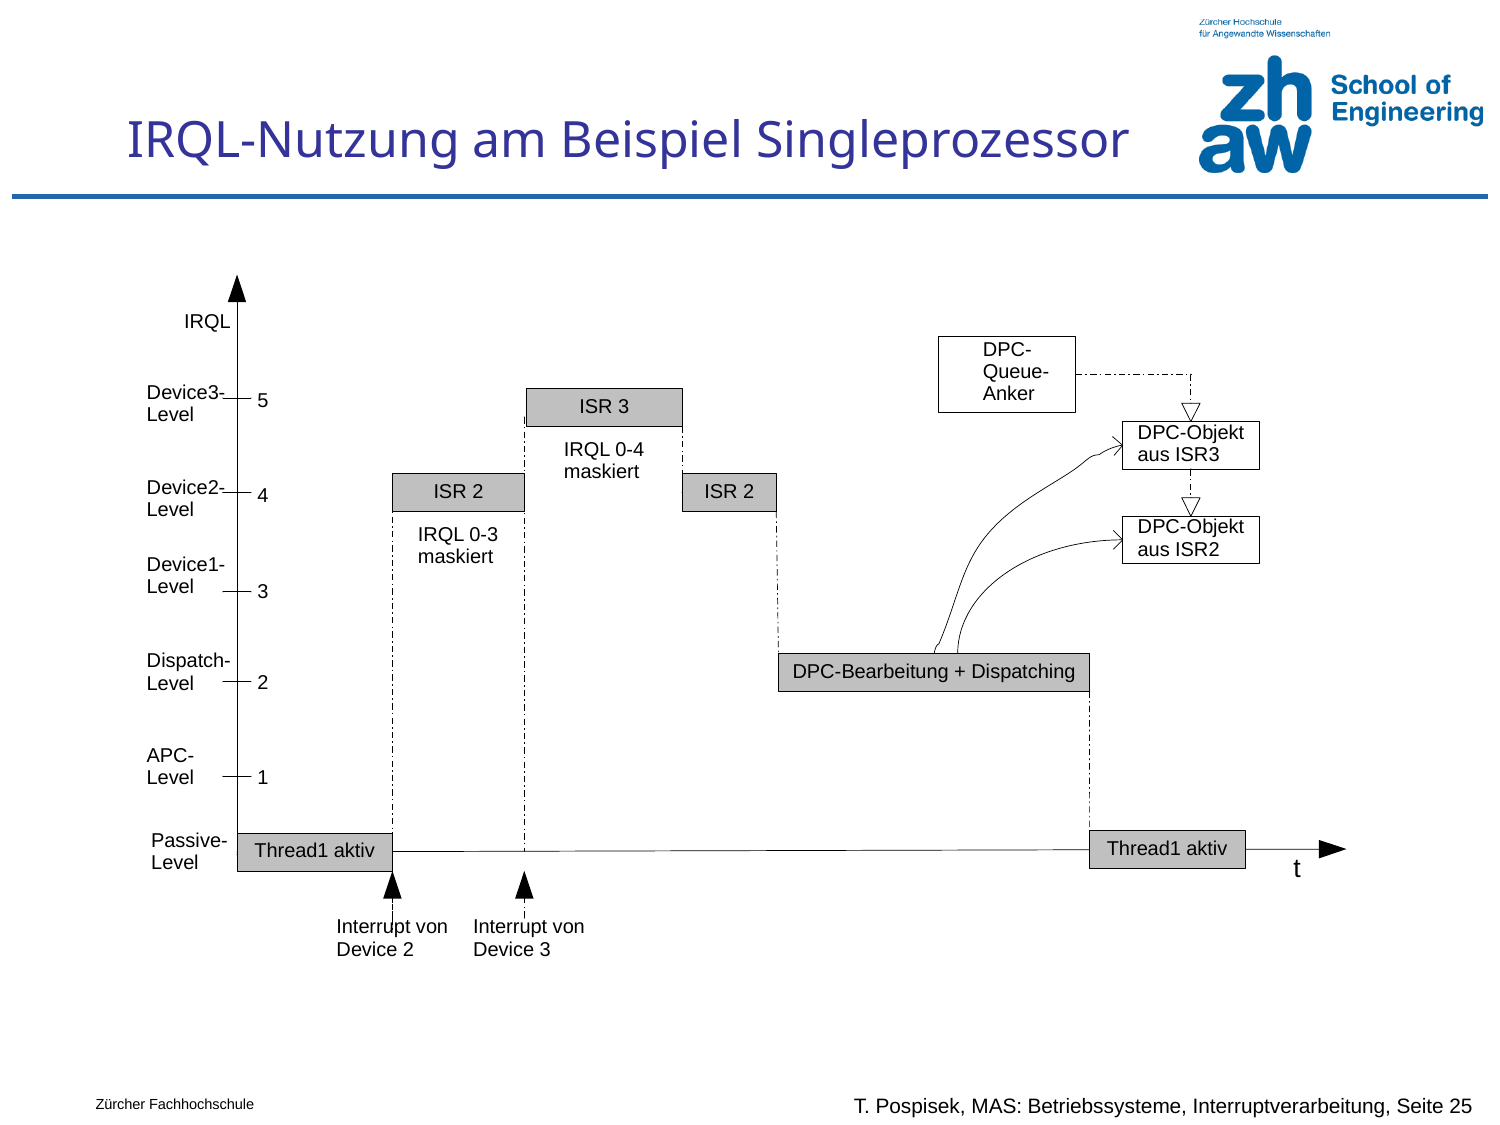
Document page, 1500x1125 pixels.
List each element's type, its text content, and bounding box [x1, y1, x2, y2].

text_box Dispatch- Level [146, 649, 232, 695]
text_box [939, 337, 1076, 412]
picture [1199, 19, 1483, 173]
text_box [227, 274, 247, 303]
text_box [683, 474, 776, 511]
text_box 4 [257, 484, 278, 507]
text_box t [1293, 852, 1320, 884]
text_box IRQL 0-3 maskiert [417, 523, 504, 569]
text_box [515, 870, 534, 899]
text_box DPC- Queue- Anker [982, 338, 1050, 406]
text_box Device2- Level [146, 476, 226, 521]
text_box Device1- Level [146, 553, 226, 599]
text_box DPC-Bearbeitung + Dispatching [792, 660, 1077, 683]
text_box [1318, 839, 1347, 859]
text_box IRQL [184, 310, 232, 333]
text_box ISR 2 [433, 480, 484, 503]
text_box APC- Level [146, 744, 195, 789]
text_box [238, 834, 402, 899]
text_box [1090, 831, 1245, 868]
text_box ISR 2 [704, 480, 755, 503]
text_box 2 [257, 671, 278, 694]
text_box [779, 652, 1089, 691]
text_box Interrupt von Device 3 [473, 916, 591, 961]
text_box [391, 474, 524, 511]
text_box ISR 3 [579, 395, 630, 418]
text_box DPC-Objekt aus ISR3 [1137, 421, 1251, 466]
text_box DPC-Objekt aus ISR2 [1137, 515, 1251, 561]
text_box 1 [257, 766, 278, 789]
text_box Passive- Level [151, 829, 229, 875]
text_box Interrupt von Device 2 [336, 916, 455, 961]
text_box Thread1 aktiv [1106, 837, 1229, 860]
title IRQL-Nutzung am Beispiel Singleprozessor [112, 50, 1170, 175]
text_box [1123, 517, 1259, 563]
text_box Thread1 aktiv [254, 839, 376, 863]
text_box [1123, 422, 1259, 470]
text_box [527, 389, 683, 427]
text_box IRQL 0-4 maskiert [563, 438, 651, 483]
text_box 3 [257, 580, 278, 603]
text_box 5 [257, 389, 278, 412]
text_box Device3- Level [146, 381, 226, 427]
